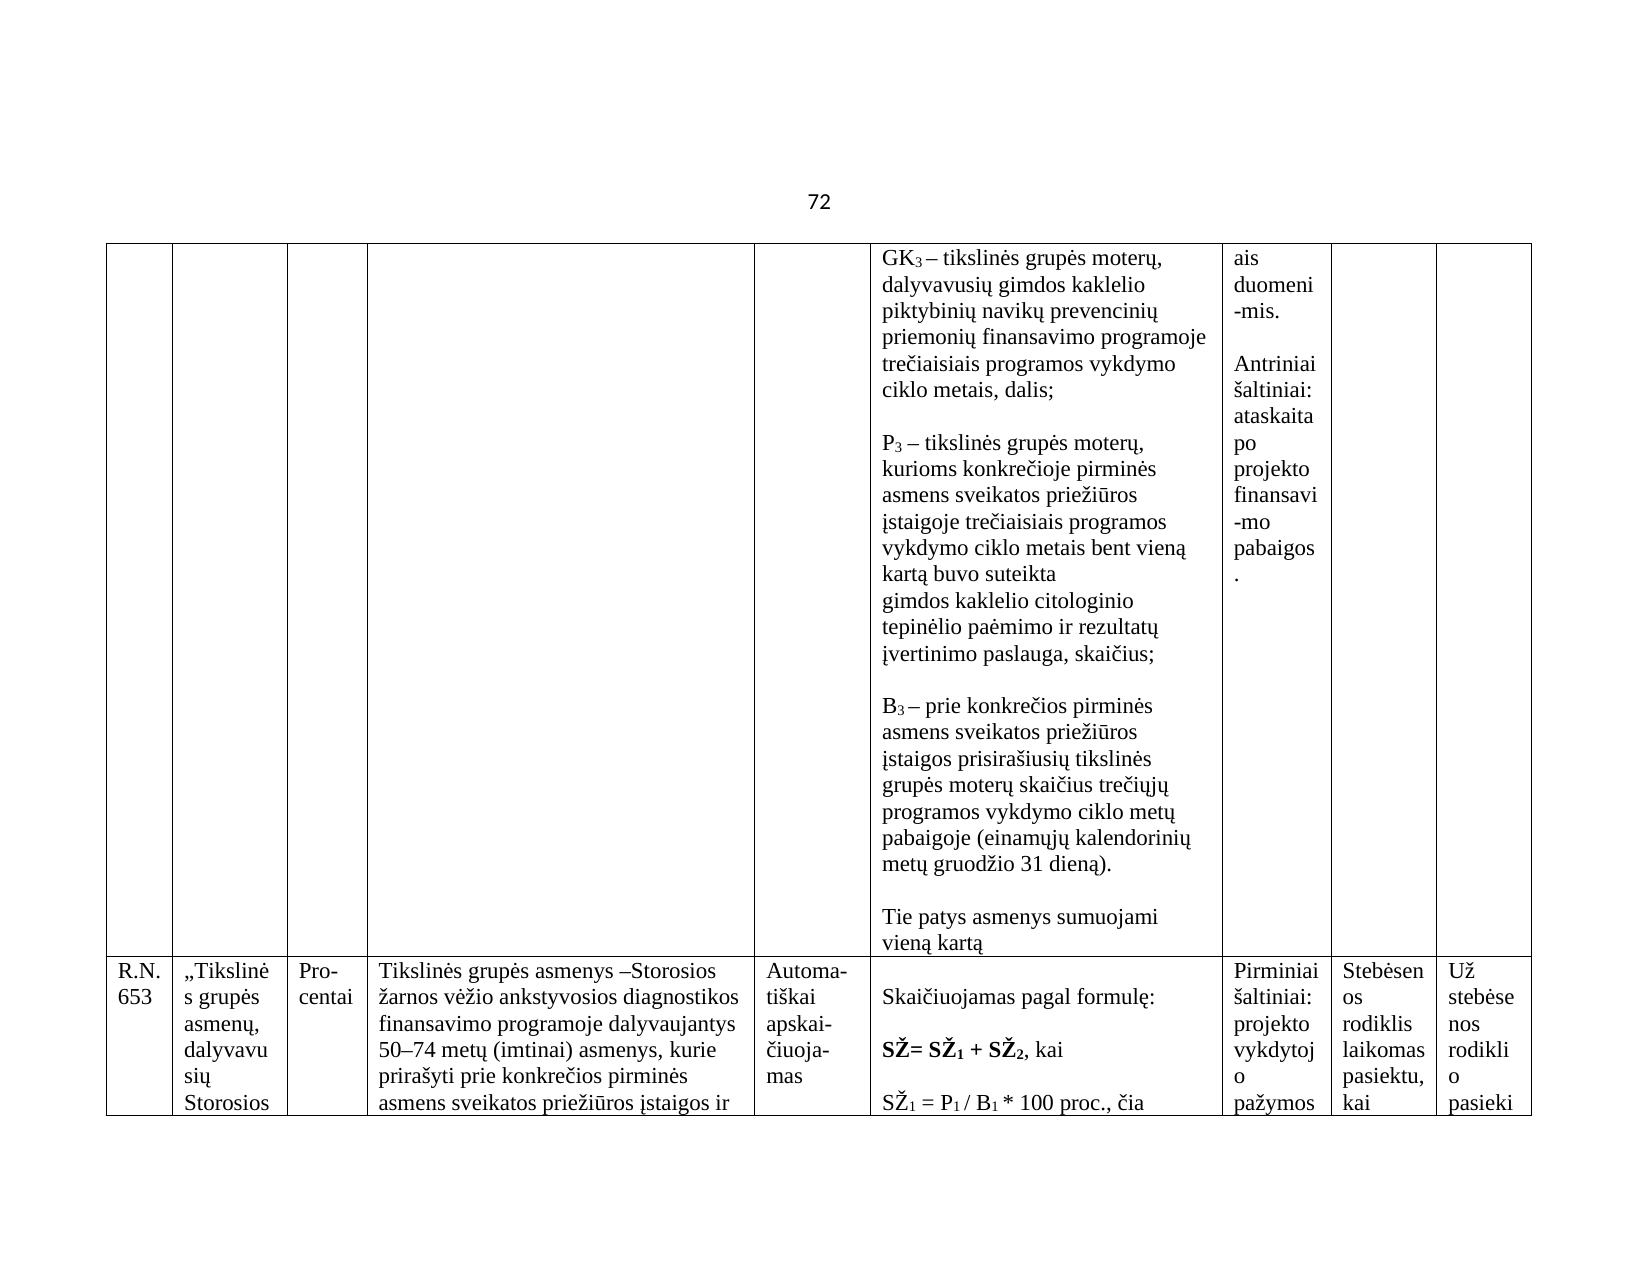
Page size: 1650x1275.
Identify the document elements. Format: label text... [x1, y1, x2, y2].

table_cell [288, 244, 367, 956]
table_cell GK3 – tikslinės grupės moterų, dalyvavusių gimdos kaklelio piktybinių navikų prevencinių priemonių finansavimo programoje trečiaisiais programos vykdymo ciklo metais, dalis; P3 – tikslinės grupės moterų, kurioms konkrečioje pirminės asmens sveikatos priežiūros įstaigoje trečiaisiais programos vykdymo ciklo metais bent vieną kartą buvo suteikta gimdos kaklelio citologinio tepinėlio paėmimo ir rezultatų įvertinimo paslauga, skaičius; B3 – prie konkrečios pirminės asmens sveikatos priežiūros įstaigos prisirašiusių tikslinės grupės moterų skaičius trečiųjų programos vykdymo ciklo metų pabaigoje (einamųjų kalendorinių metų gruodžio 31 dieną). Tie patys asmenys sumuojami vieną kartą [871, 244, 1222, 956]
table_cell [1437, 244, 1531, 956]
table_cell R.N.653 [107, 957, 172, 1115]
table_cell „Tikslinės grupės asmenų, dalyvavusių Storosios [173, 957, 287, 1115]
table_cell [368, 244, 754, 956]
table_cell Stebėsenos rodiklis laikomas pasiektu, kai [1332, 957, 1436, 1115]
table_cell [755, 244, 870, 956]
table_cell Pro-centai [288, 957, 367, 1115]
table_cell Pirminiai šaltiniai: projekto vykdytojo pažymos [1223, 957, 1331, 1115]
table_cell Tikslinės grupės asmenys –Storosios žarnos vėžio ankstyvosios diagnostikos finansavimo programoje dalyvaujantys 50–74 metų (imtinai) asmenys, kurie prirašyti prie konkrečios pirminės asmens sveikatos priežiūros įstaigos ir [368, 957, 754, 1115]
table_cell [173, 244, 287, 956]
table_cell ais duomeni-mis. Antriniai šaltiniai: ataskaita po projekto finansavi-mo pabaigos. [1223, 244, 1331, 956]
table_cell [1332, 244, 1436, 956]
table_cell Skaičiuojamas pagal formulę: SŽ= SŽ1 + SŽ2, kai SŽ1 = P1 / B1 * 100 proc., čia [871, 957, 1222, 1115]
table_cell Automa-tiškai apskai-čiuoja-mas [755, 957, 870, 1115]
table_cell [107, 244, 172, 956]
table_cell Už stebėsenos rodiklio pasieki [1437, 957, 1531, 1115]
